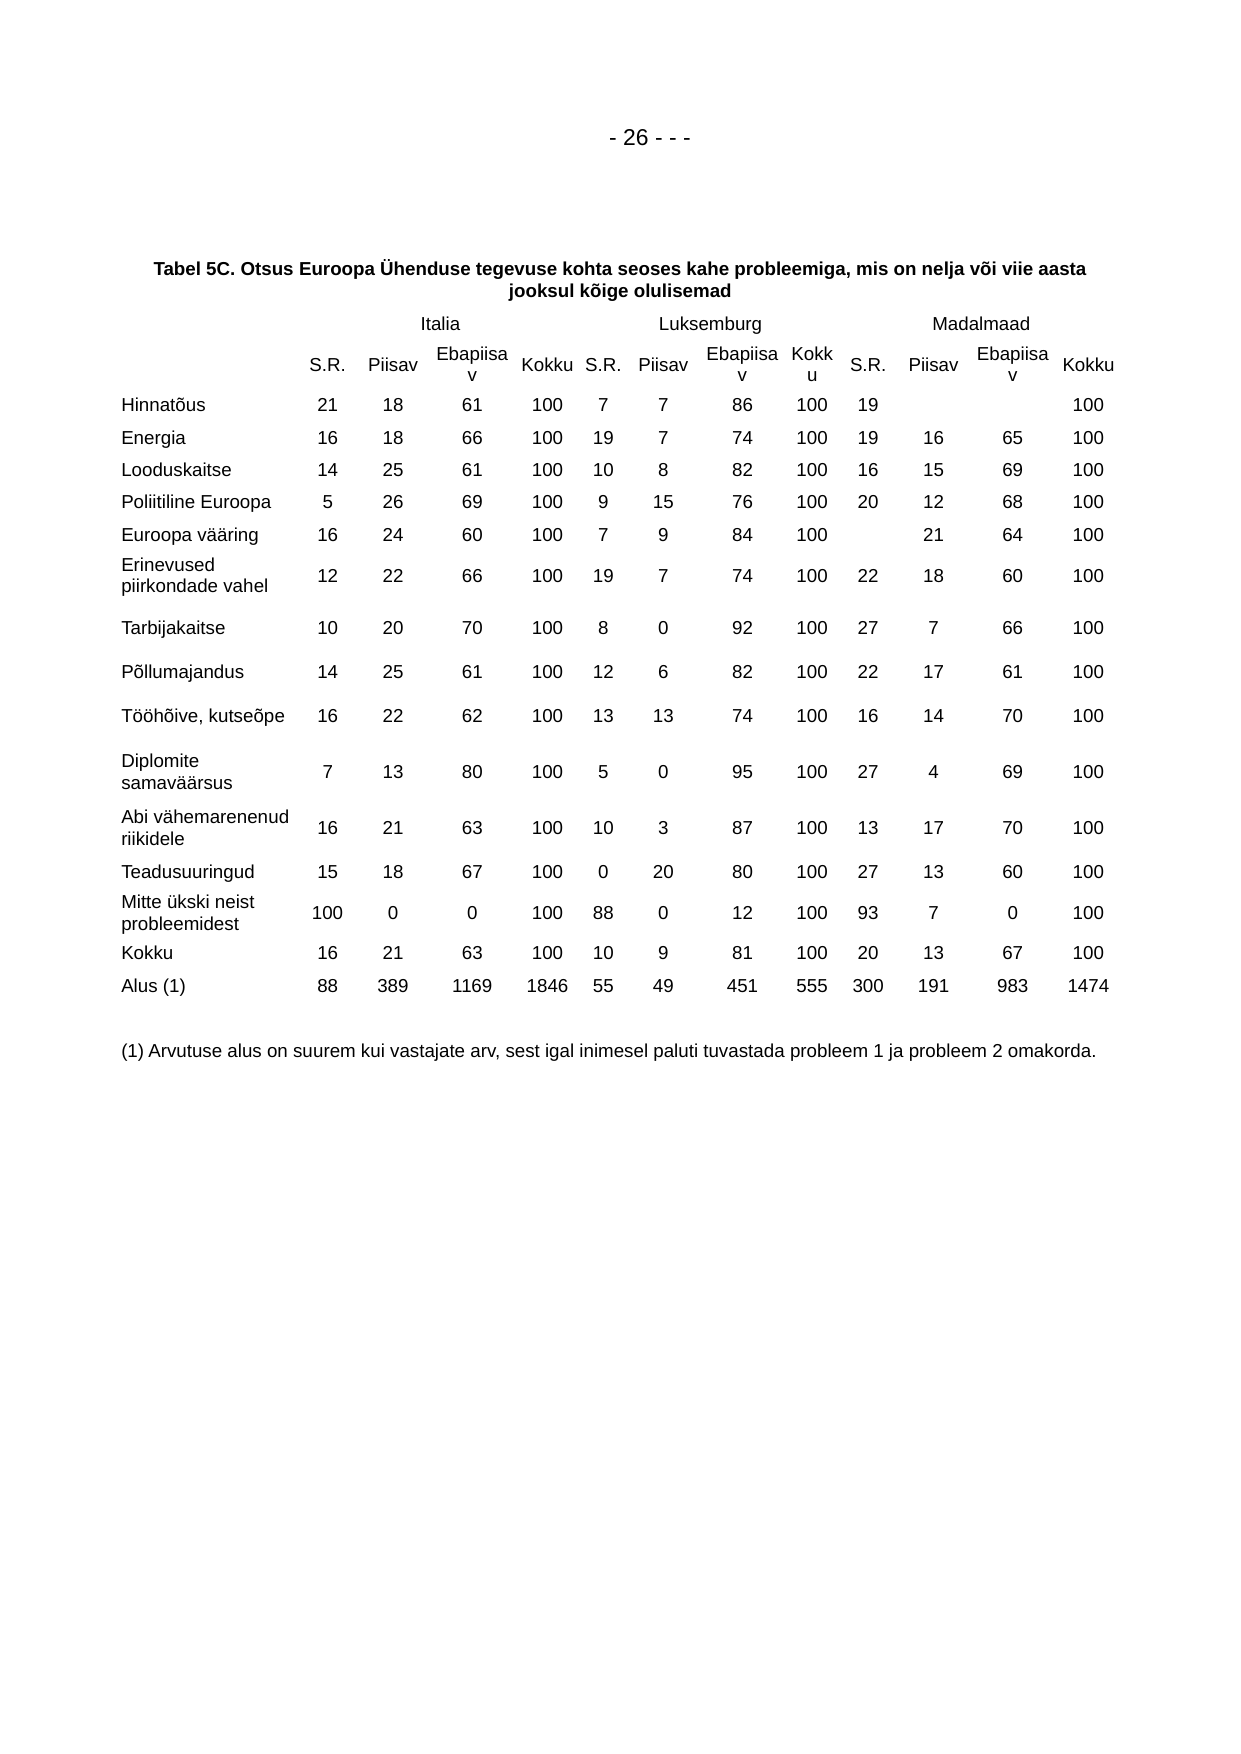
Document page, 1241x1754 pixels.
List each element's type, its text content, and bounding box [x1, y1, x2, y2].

table_cell 25 [355, 454, 430, 486]
table_cell [118, 340, 299, 389]
table_cell 7 [896, 888, 971, 937]
table_cell 451 [700, 969, 784, 1002]
table_cell 22 [840, 656, 896, 688]
table_cell 61 [971, 656, 1054, 688]
table_cell 66 [430, 551, 514, 600]
table_cell 1169 [430, 969, 514, 1002]
table_cell 9 [626, 937, 700, 969]
table_cell 7 [626, 389, 700, 421]
table_cell 9 [626, 518, 700, 551]
table_cell 19 [581, 421, 626, 453]
table_cell 100 [1054, 656, 1122, 688]
table_cell [1054, 1002, 1122, 1034]
table_cell 27 [840, 744, 896, 799]
table_cell S.R. [840, 340, 896, 389]
table_cell 100 [784, 551, 840, 600]
table_cell [896, 1002, 971, 1034]
table_cell 76 [700, 486, 784, 518]
table_cell 100 [1054, 454, 1122, 486]
table_cell 65 [971, 421, 1054, 453]
table_cell Abi vähemarenenud riikidele [118, 800, 299, 855]
table_cell 100 [784, 600, 840, 656]
table_cell 66 [971, 600, 1054, 656]
table_cell Ebapiisav [430, 340, 514, 389]
table_cell 7 [299, 744, 355, 799]
table_cell 81 [700, 937, 784, 969]
table_cell Mitte ükski neist probleemidest [118, 888, 299, 937]
table_cell Piisav [355, 340, 430, 389]
table_cell 100 [784, 744, 840, 799]
table_cell 0 [626, 744, 700, 799]
table_cell Diplomite samaväärsus [118, 744, 299, 799]
table_cell 20 [626, 855, 700, 888]
table_cell [355, 1002, 430, 1034]
table_cell 19 [840, 421, 896, 453]
table_cell 100 [514, 389, 581, 421]
table_cell 21 [299, 389, 355, 421]
table_cell 10 [581, 454, 626, 486]
table_cell 100 [514, 600, 581, 656]
table_cell 63 [430, 800, 514, 855]
table_cell 16 [299, 518, 355, 551]
table_cell 100 [514, 656, 581, 688]
table_cell 16 [299, 800, 355, 855]
table_cell S.R. [299, 340, 355, 389]
table_cell 100 [1054, 888, 1122, 937]
table_cell Piisav [626, 340, 700, 389]
table_cell 13 [626, 688, 700, 744]
table_cell 21 [896, 518, 971, 551]
table_cell Hinnatõus [118, 389, 299, 421]
table_cell 10 [299, 600, 355, 656]
table_cell 7 [626, 421, 700, 453]
table_cell [430, 1002, 514, 1034]
table_cell 100 [1054, 486, 1122, 518]
table_cell 49 [626, 969, 700, 1002]
table_cell 18 [355, 421, 430, 453]
table_cell 16 [840, 688, 896, 744]
table_cell 67 [430, 855, 514, 888]
table_cell 55 [581, 969, 626, 1002]
table_cell Tarbijakaitse [118, 600, 299, 656]
table_cell 100 [514, 744, 581, 799]
table_cell 15 [626, 486, 700, 518]
table_cell 100 [1054, 855, 1122, 888]
table_cell 100 [514, 937, 581, 969]
table_cell Kokku [784, 340, 840, 389]
table_cell 100 [514, 421, 581, 453]
table_cell 100 [784, 688, 840, 744]
table_cell 0 [971, 888, 1054, 937]
table_cell 82 [700, 454, 784, 486]
table_cell 3 [626, 800, 700, 855]
table_cell 0 [430, 888, 514, 937]
table_cell 16 [840, 454, 896, 486]
table_cell 100 [1054, 389, 1122, 421]
table_cell 8 [581, 600, 626, 656]
table_cell 27 [840, 855, 896, 888]
table_cell Energia [118, 421, 299, 453]
table_cell 5 [581, 744, 626, 799]
table_cell 9 [581, 486, 626, 518]
table_cell 24 [355, 518, 430, 551]
table_cell 86 [700, 389, 784, 421]
table_cell 84 [700, 518, 784, 551]
table_cell 100 [1054, 551, 1122, 600]
table_cell 13 [355, 744, 430, 799]
table_cell 18 [355, 389, 430, 421]
table_cell 100 [514, 800, 581, 855]
table_cell 18 [355, 855, 430, 888]
table_cell 15 [896, 454, 971, 486]
table_cell Italia [299, 308, 581, 340]
table_cell 69 [971, 744, 1054, 799]
table_cell Alus (1) [118, 969, 299, 1002]
table_cell 7 [581, 518, 626, 551]
table_cell 22 [355, 688, 430, 744]
table_cell 12 [896, 486, 971, 518]
table_cell 100 [784, 486, 840, 518]
table_cell Kokku [1054, 340, 1122, 389]
table_cell 0 [626, 888, 700, 937]
table_cell 16 [299, 688, 355, 744]
table_cell 100 [784, 389, 840, 421]
table_cell 21 [355, 800, 430, 855]
table_cell S.R. [581, 340, 626, 389]
table_cell 7 [896, 600, 971, 656]
table_cell 70 [971, 800, 1054, 855]
table_cell 14 [896, 688, 971, 744]
table_cell [118, 308, 299, 340]
table_cell 69 [971, 454, 1054, 486]
table_cell [626, 1002, 700, 1034]
table_cell 13 [896, 937, 971, 969]
table_cell 74 [700, 551, 784, 600]
table_cell 93 [840, 888, 896, 937]
table_cell Piisav [896, 340, 971, 389]
table_cell 100 [1054, 600, 1122, 656]
table_cell 20 [355, 600, 430, 656]
table_cell 74 [700, 421, 784, 453]
table_cell 22 [355, 551, 430, 600]
table_cell 88 [581, 888, 626, 937]
table_cell [840, 1002, 896, 1034]
table_cell 60 [971, 855, 1054, 888]
table_cell [514, 1002, 581, 1034]
table_cell 100 [514, 551, 581, 600]
table_cell 60 [971, 551, 1054, 600]
table_cell 100 [299, 888, 355, 937]
table_cell (1) Arvutuse alus on suurem kui vastajate arv, sest igal inimesel paluti tuvastada probleem 1 ja probleem 2 omakorda. [118, 1034, 1122, 1066]
table_cell 8 [626, 454, 700, 486]
table_cell 16 [896, 421, 971, 453]
table_cell 100 [784, 855, 840, 888]
table_cell 88 [299, 969, 355, 1002]
table_cell [700, 1002, 784, 1034]
table_cell 983 [971, 969, 1054, 1002]
table_cell 21 [355, 937, 430, 969]
table_cell 18 [896, 551, 971, 600]
table_cell Madalmaad [840, 308, 1122, 340]
table_cell 80 [700, 855, 784, 888]
table_cell 26 [355, 486, 430, 518]
table_cell 100 [514, 688, 581, 744]
table_cell 27 [840, 600, 896, 656]
table_cell 95 [700, 744, 784, 799]
table_cell 20 [840, 937, 896, 969]
table_cell 100 [514, 855, 581, 888]
table_cell [784, 1002, 840, 1034]
table_cell 12 [700, 888, 784, 937]
table_cell 66 [430, 421, 514, 453]
table_cell 25 [355, 656, 430, 688]
table_cell [581, 1002, 626, 1034]
table_cell 80 [430, 744, 514, 799]
table_cell 15 [299, 855, 355, 888]
table_cell [840, 518, 896, 551]
table_cell 100 [1054, 937, 1122, 969]
table_cell 12 [299, 551, 355, 600]
table_cell 19 [840, 389, 896, 421]
table_cell 100 [514, 888, 581, 937]
table_cell [299, 1002, 355, 1034]
table_cell Ebapiisav [971, 340, 1054, 389]
table_cell 100 [514, 486, 581, 518]
table_cell 62 [430, 688, 514, 744]
table_cell 100 [1054, 688, 1122, 744]
table_cell 100 [1054, 800, 1122, 855]
table_cell 14 [299, 656, 355, 688]
table_cell Euroopa vääring [118, 518, 299, 551]
table_cell 1846 [514, 969, 581, 1002]
table_cell 5 [299, 486, 355, 518]
table_cell 1474 [1054, 969, 1122, 1002]
table_cell 7 [626, 551, 700, 600]
table_cell 61 [430, 389, 514, 421]
table_cell Põllumajandus [118, 656, 299, 688]
table_cell 17 [896, 656, 971, 688]
table_cell 68 [971, 486, 1054, 518]
table_cell [971, 1002, 1054, 1034]
table_cell 63 [430, 937, 514, 969]
table_cell 100 [784, 518, 840, 551]
table_cell 100 [514, 518, 581, 551]
table_cell Teadusuuringud [118, 855, 299, 888]
table_cell [971, 389, 1054, 421]
table_cell 70 [430, 600, 514, 656]
table_cell 13 [896, 855, 971, 888]
table_cell 92 [700, 600, 784, 656]
table_cell 7 [581, 389, 626, 421]
table_cell 100 [784, 454, 840, 486]
table_cell 100 [784, 421, 840, 453]
table_cell 100 [784, 937, 840, 969]
table_cell 82 [700, 656, 784, 688]
table_cell 100 [1054, 518, 1122, 551]
table_cell 0 [355, 888, 430, 937]
table_cell 12 [581, 656, 626, 688]
table_cell [896, 389, 971, 421]
table_cell 389 [355, 969, 430, 1002]
table_cell 69 [430, 486, 514, 518]
table_cell 70 [971, 688, 1054, 744]
table_cell 0 [626, 600, 700, 656]
table_cell 20 [840, 486, 896, 518]
table_cell 60 [430, 518, 514, 551]
table_cell 16 [299, 421, 355, 453]
table_cell 61 [430, 454, 514, 486]
table_cell 16 [299, 937, 355, 969]
table_cell 0 [581, 855, 626, 888]
table_cell [118, 1002, 299, 1034]
table_cell 10 [581, 937, 626, 969]
table_cell 22 [840, 551, 896, 600]
table_cell 100 [1054, 744, 1122, 799]
table_cell 4 [896, 744, 971, 799]
table_cell 13 [581, 688, 626, 744]
table_cell 300 [840, 969, 896, 1002]
table_cell 100 [784, 888, 840, 937]
table_cell Poliitiline Euroopa [118, 486, 299, 518]
table_cell 61 [430, 656, 514, 688]
table_cell 14 [299, 454, 355, 486]
table_cell Erinevused piirkondade vahel [118, 551, 299, 600]
table_cell Kokku [514, 340, 581, 389]
table_cell 100 [514, 454, 581, 486]
table_cell 17 [896, 800, 971, 855]
table_cell 87 [700, 800, 784, 855]
table_cell Looduskaitse [118, 454, 299, 486]
table_cell 67 [971, 937, 1054, 969]
table_cell 100 [784, 800, 840, 855]
table_cell Kokku [118, 937, 299, 969]
table_cell 10 [581, 800, 626, 855]
table_header Tabel 5C. Otsus Euroopa Ühenduse tegevuse kohta seoses kahe probleemiga, mis on nelja või viie aasta jooksul kõige olulisemad [118, 252, 1122, 307]
table_cell 100 [1054, 421, 1122, 453]
table_cell 19 [581, 551, 626, 600]
table_cell 100 [784, 656, 840, 688]
table_cell 64 [971, 518, 1054, 551]
table_cell 191 [896, 969, 971, 1002]
table_cell Ebapiisav [700, 340, 784, 389]
table_cell 13 [840, 800, 896, 855]
table_cell Luksemburg [581, 308, 840, 340]
table_cell 555 [784, 969, 840, 1002]
table_cell 6 [626, 656, 700, 688]
table_cell Tööhõive, kutseõpe [118, 688, 299, 744]
table_cell 74 [700, 688, 784, 744]
